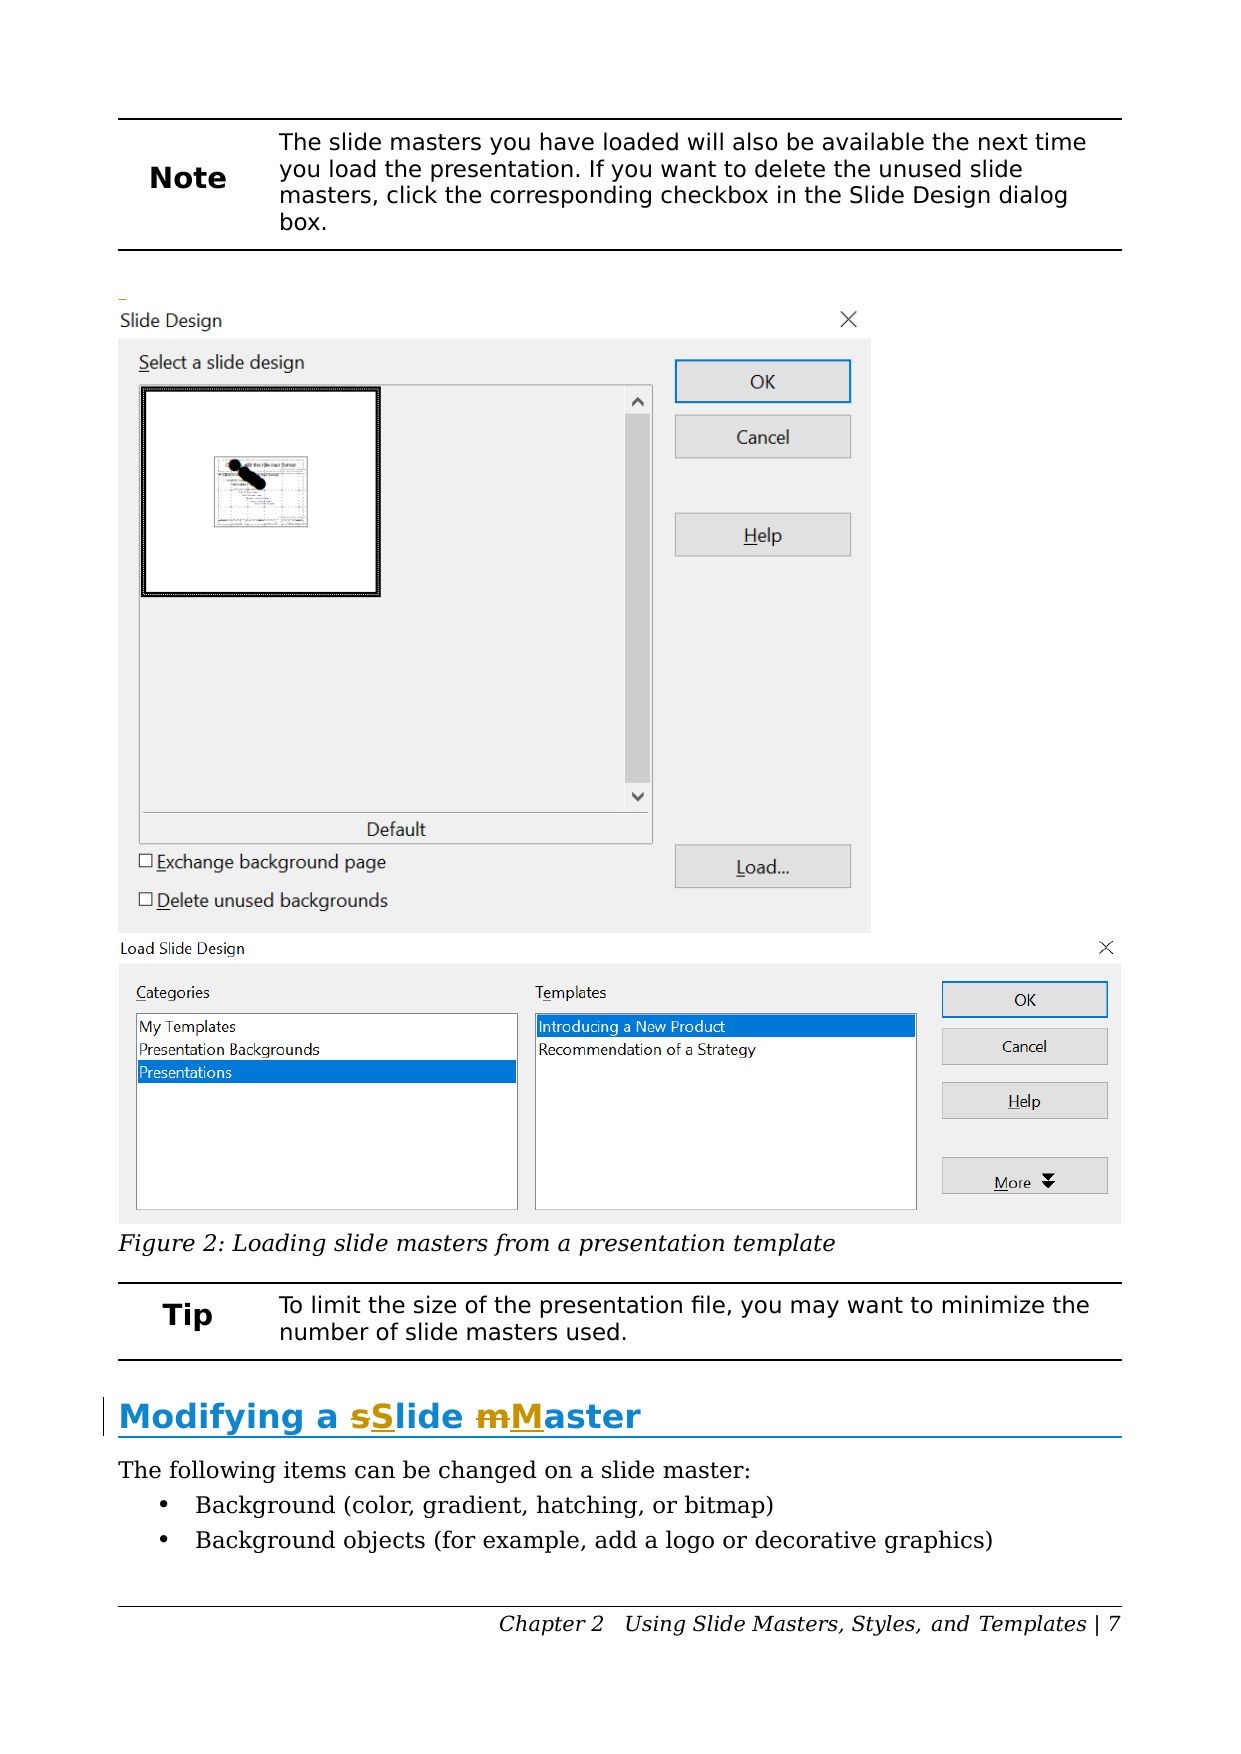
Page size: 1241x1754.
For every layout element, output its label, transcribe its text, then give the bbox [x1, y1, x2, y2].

table_header The slide masters you have loaded will also be available the next time you load the presentation. If you want to delete the unused slide masters, click the corresponding checkbox in the Slide Design dialog box. [258, 120, 1122, 249]
picture [118, 302, 871, 933]
list Background (color, gradient, hatching, or bitmap) [156, 1490, 1122, 1519]
table_header Note [118, 120, 257, 249]
subtitle Modifying a Slide Master [118, 1397, 1122, 1436]
list Background objects (for example, add a logo or decorative graphics) [156, 1526, 1122, 1555]
list The following items can be changed on a slide master: [118, 1457, 1122, 1484]
table_header Tip [118, 1284, 257, 1359]
table_header To limit the size of the presentation file, you may want to minimize the number of slide masters used. [258, 1284, 1122, 1359]
text Figure 2: Loading slide masters from a presentation template [118, 1230, 1122, 1257]
picture [119, 935, 1121, 1224]
